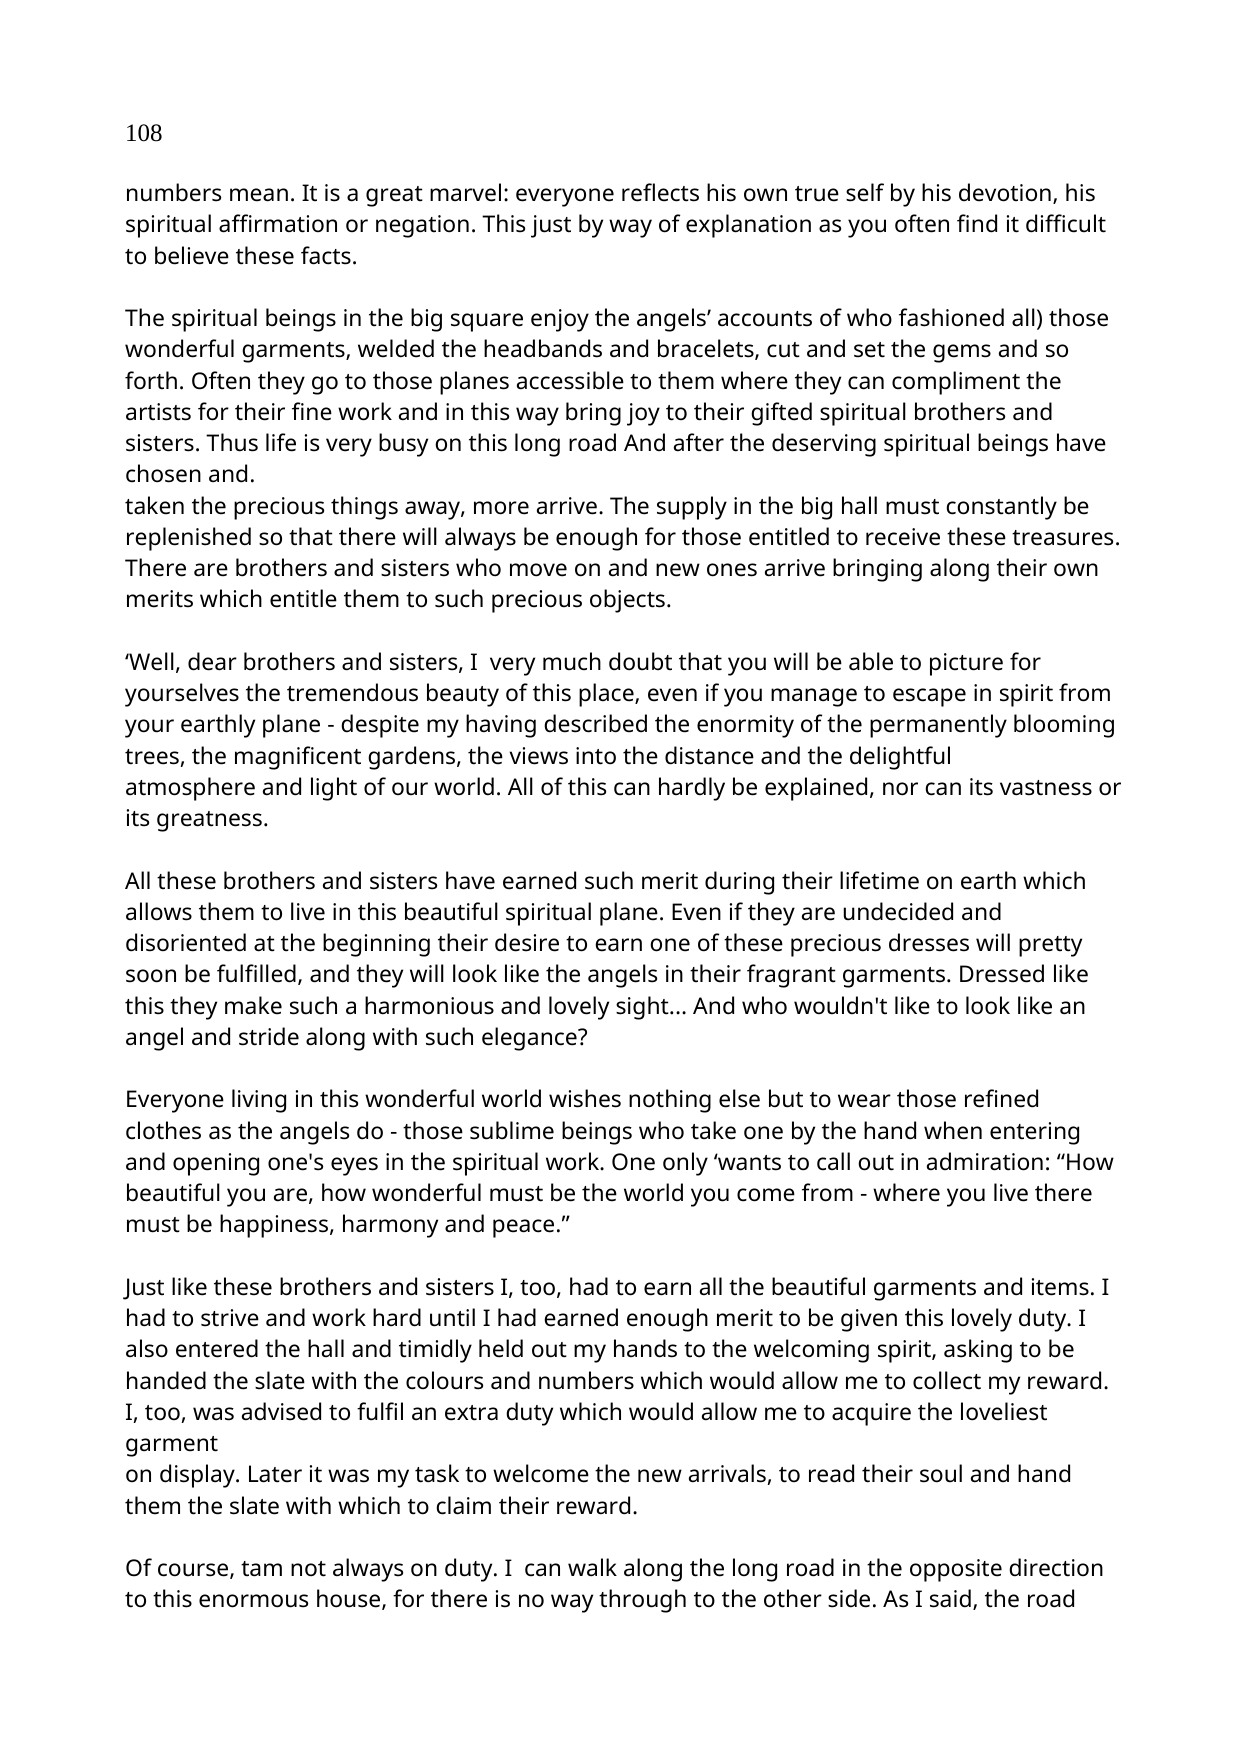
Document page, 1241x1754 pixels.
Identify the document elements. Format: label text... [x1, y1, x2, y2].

text Of course, tam not always on duty. I can walk along the long road in the opposite direction to this enormous house, for there is no way through to the other side. As I said, the road [125, 1552, 1123, 1614]
text Just like these brothers and sisters I, too, had to earn all the beautiful garments and items. I had to strive and work hard until I had earned enough merit to be given this lovely duty. I also entered the hall and timidly held out my hands to the welcoming spirit, asking to be handed the slate with the colours and numbers which would allow me to collect my reward. I, too, was advised to fulfil an extra duty which would allow me to acquire the loveliest garment [125, 1271, 1123, 1458]
text Everyone living in this wonderful world wishes nothing else but to wear those refined clothes as the angels do - those sublime beings who take one by the hand when entering and opening one's eyes in the spiritual work. One only ‘wants to call out in admiration: “How beautiful you are, how wonderful must be the world you come from - where you live there must be happiness, harmony and peace.” [125, 1083, 1123, 1239]
text on display. Later it was my task to welcome the new arrivals, to read their soul and hand them the slate with which to claim their reward. [125, 1458, 1123, 1521]
text atmosphere and light of our world. All of this can hardly be explained, nor can its vastness or its greatness. [125, 771, 1123, 833]
text The spiritual beings in the big square enjoy the angels’ accounts of who fashioned all) those wonderful garments, welded the headbands and bracelets, cut and set the gems and so forth. Often they go to those planes accessible to them where they can compliment the artists for their fine work and in this way bring joy to their gifted spiritual brothers and sisters. Thus life is very busy on this long road And after the deserving spiritual beings have chosen and. [125, 302, 1123, 489]
text ‘Well, dear brothers and sisters, I very much doubt that you will be able to picture for yourselves the tremendous beauty of this place, even if you manage to escape in spirit from your earthly plane - despite my having described the enormity of the permanently blooming trees, the magnificent gardens, the views into the distance and the delightful [125, 646, 1123, 771]
text taken the precious things away, more arrive. The supply in the big hall must constantly be replenished so that there will always be enough for those entitled to receive these treasures. There are brothers and sisters who move on and new ones arrive bringing along their own merits which entitle them to such precious objects. [125, 489, 1123, 614]
text All these brothers and sisters have earned such merit during their lifetime on earth which allows them to live in this beautiful spiritual plane. Even if they are undecided and disoriented at the beginning their desire to earn one of these precious dresses will pretty soon be fulfilled, and they will look like the angels in their fragrant garments. Dressed like this they make such a harmonious and lovely sight... And who wouldn't like to look like an angel and stride along with such elegance? [125, 864, 1123, 1052]
text numbers mean. It is a great marvel: everyone reflects his own true self by his devotion, his spiritual affirmation or negation. This just by way of explanation as you often find it difficult to believe these facts. [125, 177, 1123, 271]
